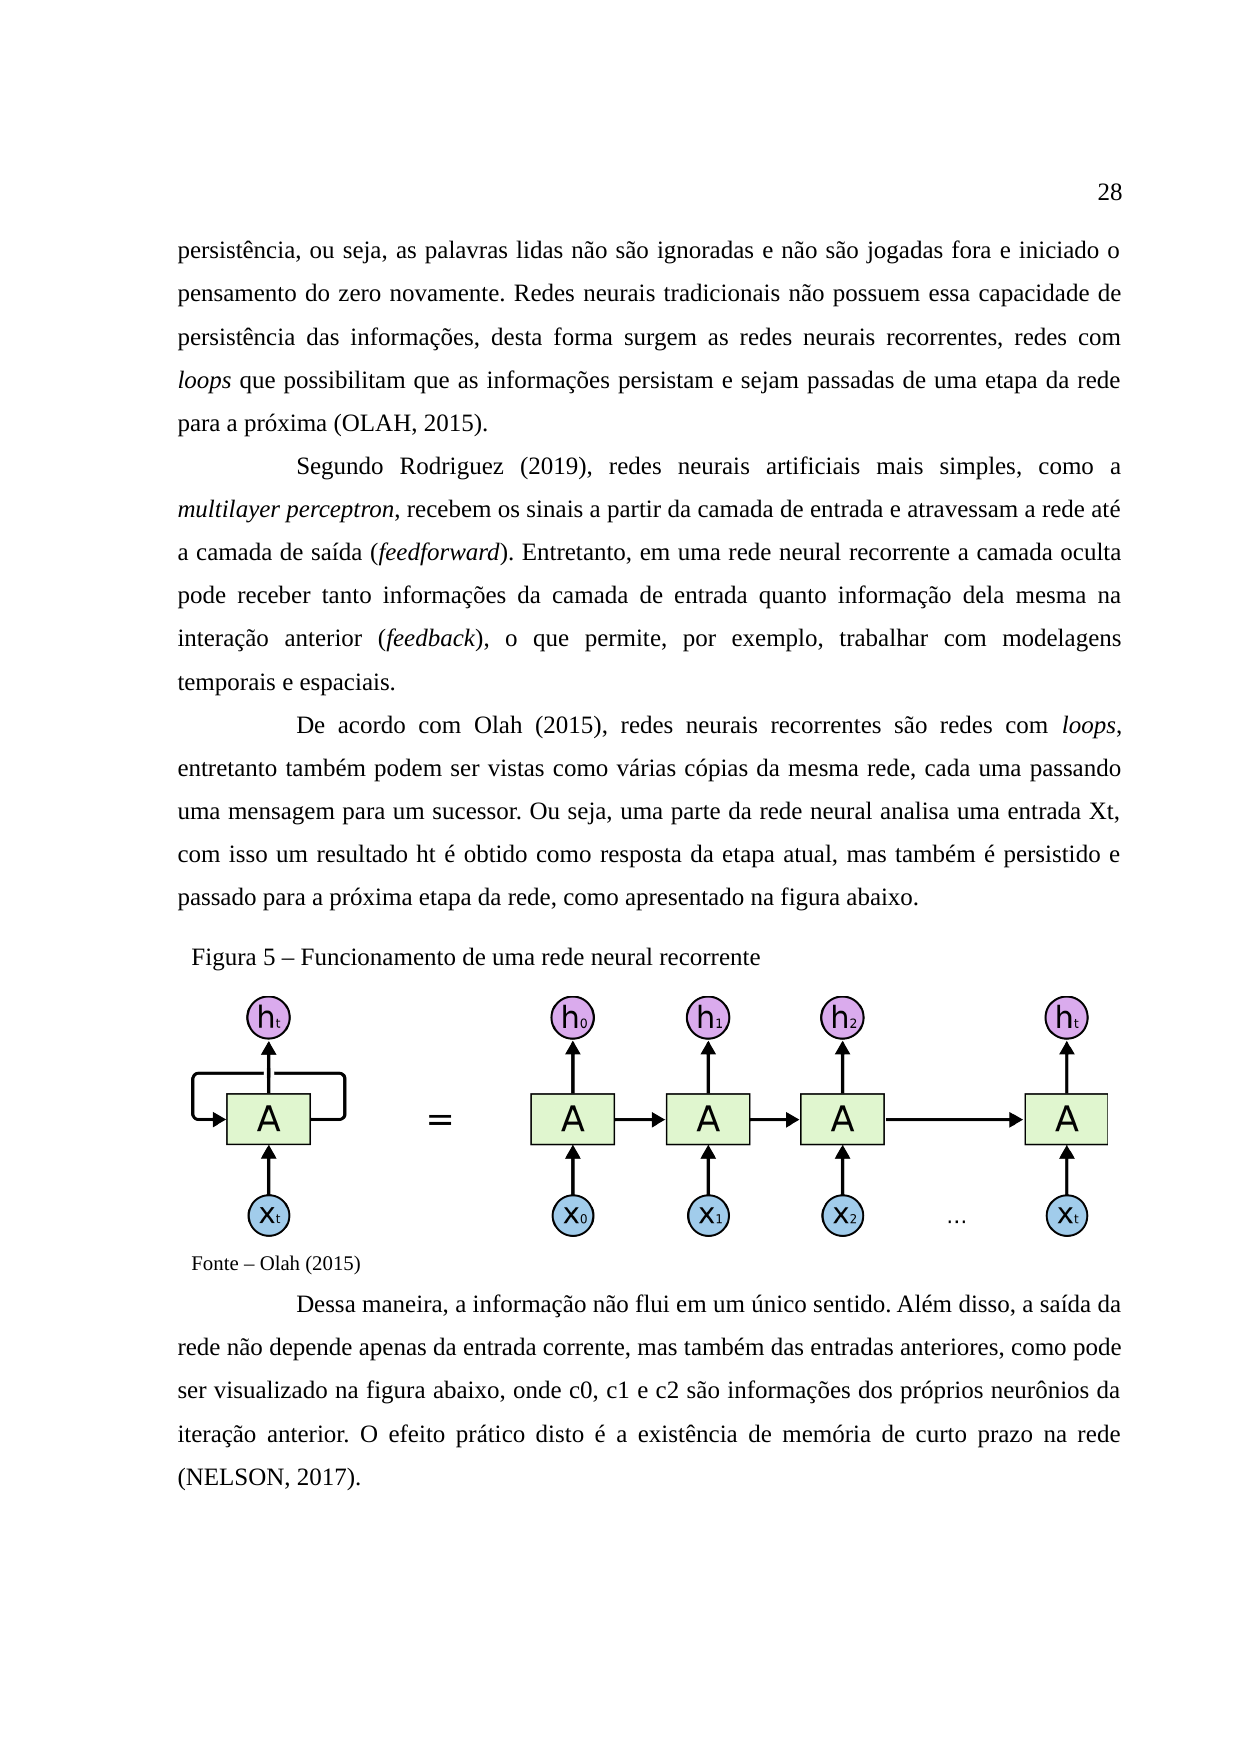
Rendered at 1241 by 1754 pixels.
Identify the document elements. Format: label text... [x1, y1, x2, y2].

picture [191, 996, 1108, 1237]
text De acordo com Olah (2015), redes neurais recorrentes são redes com loops, entretanto também podem ser vistas como várias cópias da mesma rede, cada uma passando uma mensagem para um sucessor. Ou seja, uma parte da rede neural analisa uma entrada Xt, com isso um resultado ht é obtido como resposta da etapa atual, mas também é persistido e passado para a próxima etapa da rede, como apresentado na figura abaixo. [177, 710, 1122, 911]
text Fonte – Olah (2015) [191, 1237, 1108, 1275]
text Figura 5 – Funcionamento de uma rede neural recorrente [191, 942, 1108, 971]
text Dessa maneira, a informação não flui em um único sentido. Além disso, a saída da rede não depende apenas da entrada corrente, mas também das entradas anteriores, como pode ser visualizado na figura abaixo, onde c0, c1 e c2 são informações dos próprios neurônios da iteração anterior. O efeito prático disto é a existência de memória de curto prazo na rede (NELSON, 2017). [177, 974, 1122, 1491]
text persistência, ou seja, as palavras lidas não são ignoradas e não são jogadas fora e iniciado o pensamento do zero novamente. Redes neurais tradicionais não possuem essa capacidade de persistência das informações, desta forma surgem as redes neurais recorrentes, redes com loops que possibilitam que as informações persistam e sejam passadas de uma etapa da rede para a próxima (OLAH, 2015). [177, 235, 1122, 437]
text Segundo Rodriguez (2019), redes neurais artificiais mais simples, como a multilayer perceptron, recebem os sinais a partir da camada de entrada e atravessam a rede até a camada de saída (feedforward). Entretanto, em uma rede neural recorrente a camada oculta pode receber tanto informações da camada de entrada quanto informação dela mesma na interação anterior (feedback), o que permite, por exemplo, trabalhar com modelagens temporais e espaciais. [177, 451, 1122, 695]
